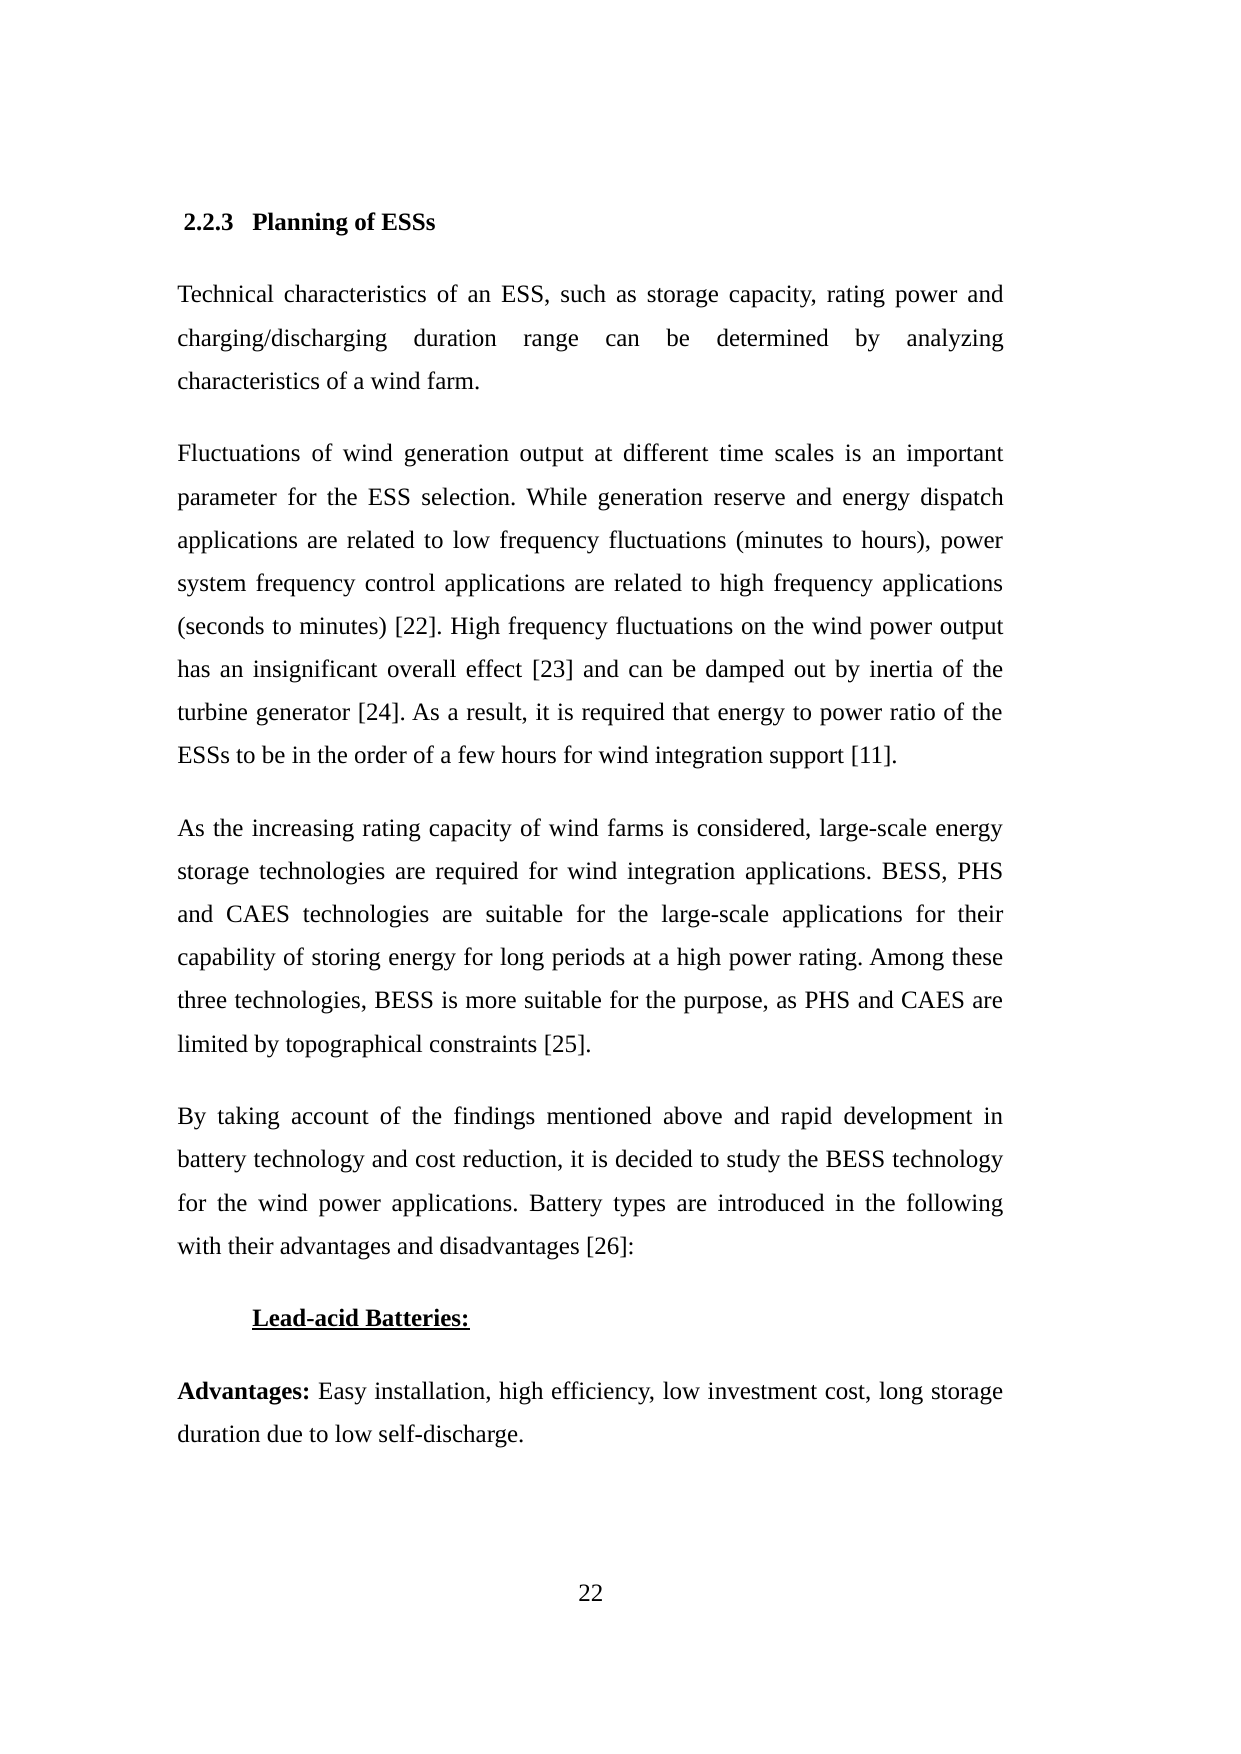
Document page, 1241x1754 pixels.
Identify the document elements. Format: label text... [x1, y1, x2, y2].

text Lead-acid Batteries: [177, 1303, 1004, 1332]
text Technical characteristics of an ESS, such as storage capacity, rating power and charging/discharging duration range can be determined by analyzing characteristics of a wind farm. [177, 279, 1004, 394]
text Fluctuations of wind generation output at different time scales is an important parameter for the ESS selection. While generation reserve and energy dispatch applications are related to low frequency fluctuations (minutes to hours), power system frequency control applications are related to high frequency applications (seconds to minutes) [22]⁠. High frequency fluctuations on the wind power output has an insignificant overall effect [23]⁠ and can be damped out by inertia of the turbine generator [24]⁠. As a result, it is required that energy to power ratio of the ESSs to be in the order of a few hours for wind integration support [11]⁠. [177, 438, 1004, 769]
subtitle Planning of ESSs [177, 207, 1004, 236]
text By taking account of the findings mentioned above and rapid development in battery technology and cost reduction, it is decided to study the BESS technology for the wind power applications. Battery types are introduced in the following with their advantages and disadvantages [26]⁠: [177, 1101, 1004, 1259]
text Advantages: Easy installation, high efficiency, low investment cost, long storage duration due to low self-discharge. [177, 1376, 1004, 1448]
text As the increasing rating capacity of wind farms is considered, large-scale energy storage technologies are required for wind integration applications. BESS, PHS and CAES technologies are suitable for the large-scale applications for their capability of storing energy for long periods at a high power rating. Among these three technologies, BESS is more suitable for the purpose, as PHS and CAES are limited by topographical constraints [25]⁠. [177, 813, 1004, 1057]
